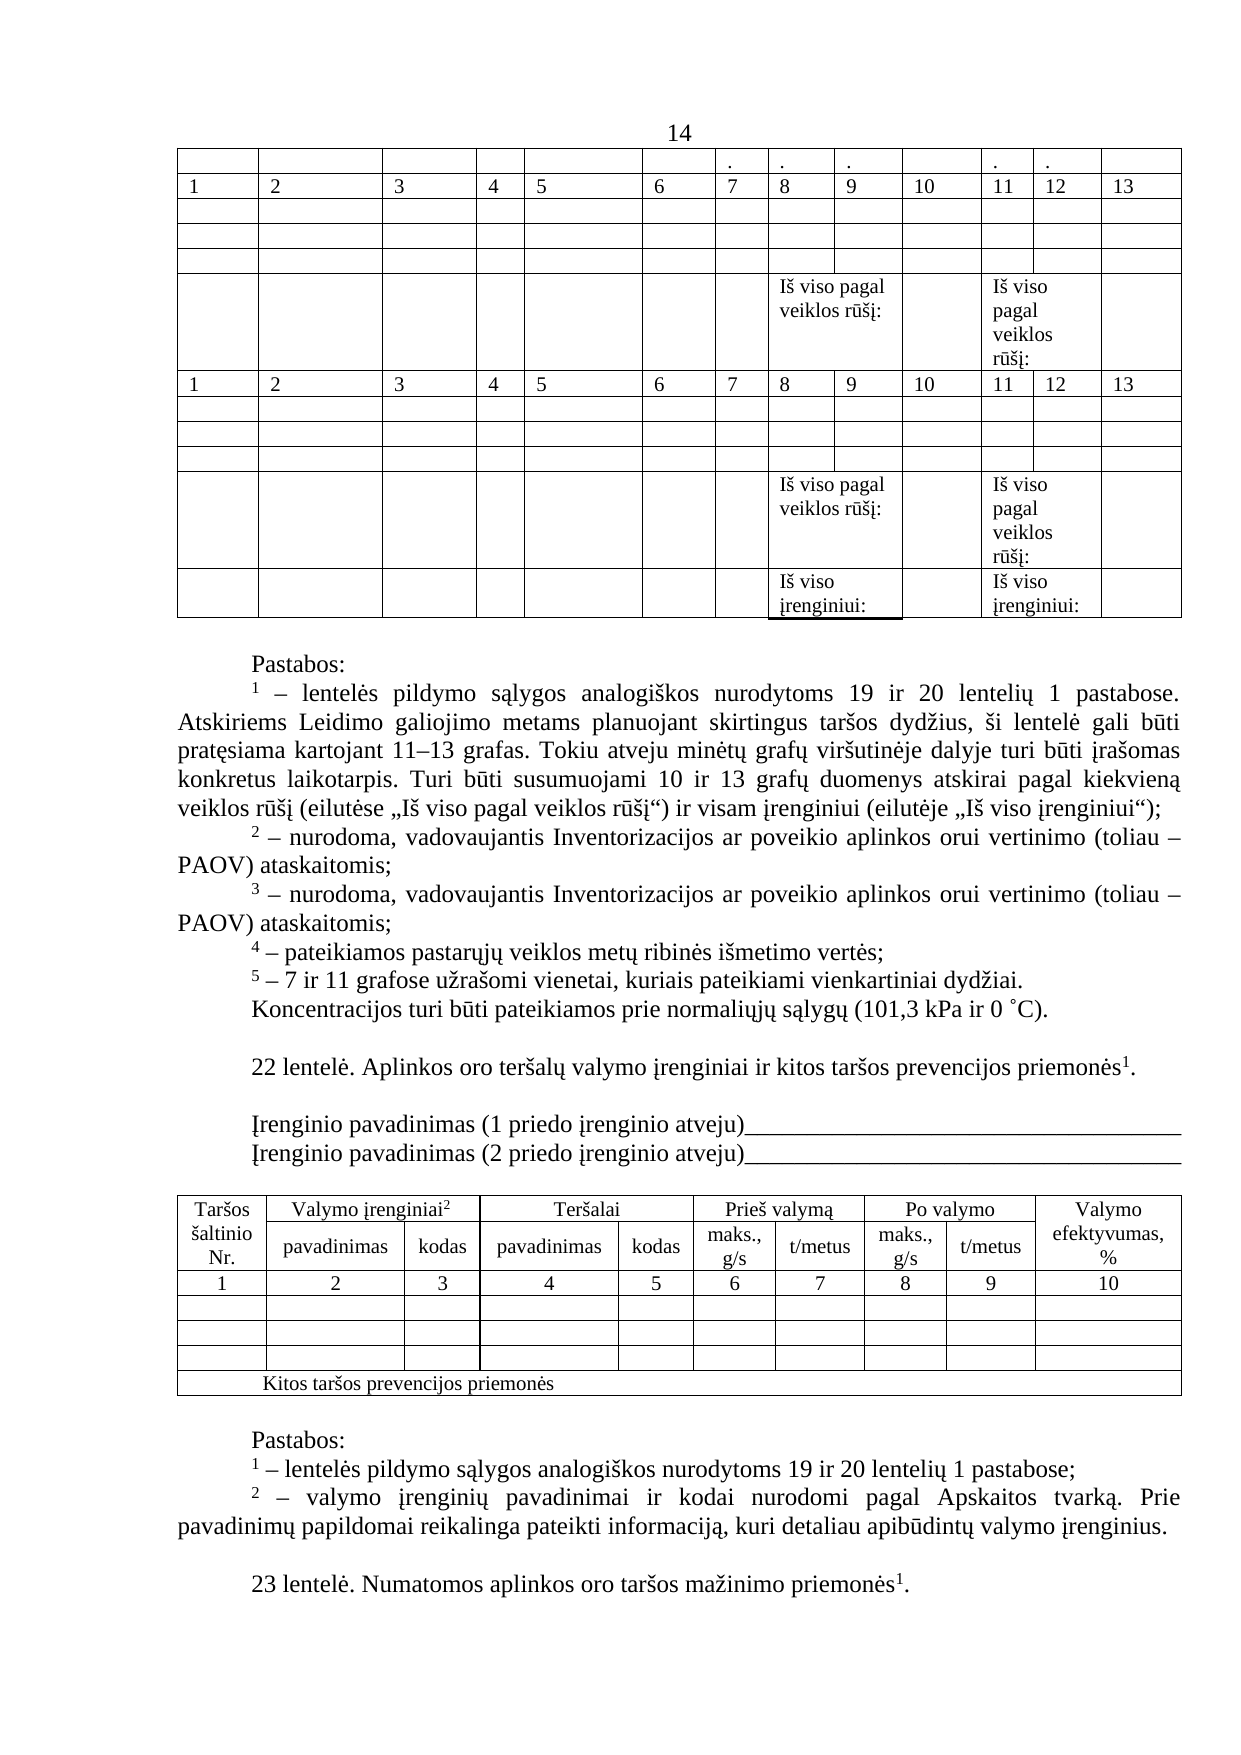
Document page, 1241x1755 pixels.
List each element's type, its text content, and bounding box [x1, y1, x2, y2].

table_cell [947, 1346, 1035, 1370]
table_cell 10 [1036, 1271, 1181, 1295]
table_cell [903, 447, 981, 471]
table_cell [405, 1296, 479, 1320]
table_cell [947, 1296, 1035, 1320]
table_cell [1034, 447, 1101, 471]
table_cell [982, 447, 1033, 471]
text 2 – nurodoma, vadovaujantis Inventorizacijos ar poveikio aplinkos orui vertinimo (toliau – PAOV) ataskaitomis; [177, 822, 1181, 879]
table_cell [769, 224, 834, 248]
table_cell [477, 274, 524, 370]
table_cell 6 [643, 174, 715, 198]
table_cell [903, 397, 981, 421]
table_cell [267, 1296, 404, 1320]
table_cell [1036, 1296, 1181, 1320]
table_cell [477, 397, 524, 421]
table_cell maks., g/s [865, 1222, 946, 1270]
text Įrenginio pavadinimas (2 priedo įrenginio atveju) [177, 1138, 1181, 1167]
table_cell [477, 149, 524, 173]
table_cell [694, 1321, 775, 1345]
table_cell [259, 199, 382, 223]
text 22 lentelė. Aplinkos oro teršalų valymo įrenginiai ir kitos taršos prevencijos priemonės1. [177, 1052, 1181, 1080]
table_cell 12 [1034, 371, 1101, 396]
table_cell 10 [903, 371, 981, 396]
table_cell 4 [477, 371, 524, 396]
table_cell [776, 1321, 864, 1345]
table_cell 3 [383, 371, 476, 396]
table_cell [383, 397, 476, 421]
table_cell 2 [267, 1271, 404, 1295]
table_cell [835, 199, 902, 223]
table_cell [865, 1296, 946, 1320]
table_cell [1036, 1346, 1181, 1370]
text 1 – lentelės pildymo sąlygos analogiškos nurodytoms 19 ir 20 lentelių 1 pastabose. Atskiriems Leidimo galiojimo metams planuojant skirtingus taršos dydžius, ši lentelė gali būti pratęsiama kartojant 11–13 grafas. Tokiu atveju minėtų grafų viršutinėje dalyje turi būti įrašomas konkretus laikotarpis. Turi būti susumuojami 10 ir 13 grafų duomenys atskirai pagal kiekvieną veiklos rūšį (eilutėse „Iš viso pagal veiklos rūšį“) ir visam įrenginiui (eilutėje „Iš viso įrenginiui“); [177, 678, 1181, 822]
table_cell [716, 447, 768, 471]
table_cell [525, 472, 642, 568]
table_cell 13 [1102, 371, 1181, 396]
table_cell 5 [525, 174, 642, 198]
table_cell [643, 224, 715, 248]
table_header [259, 149, 382, 173]
table_cell [383, 569, 476, 617]
table_cell [903, 569, 981, 617]
table_cell [481, 1296, 618, 1320]
table_cell [643, 447, 715, 471]
table_cell 9 [835, 371, 902, 396]
table_cell [643, 472, 715, 568]
table_cell [865, 1346, 946, 1370]
table_cell [1102, 472, 1181, 568]
table_cell [903, 149, 981, 173]
table_cell [259, 447, 382, 471]
table_cell [769, 447, 834, 471]
table_cell [267, 1321, 404, 1345]
table_cell Iš viso pagal veiklos rūšį: [769, 472, 902, 568]
table_cell 8 [769, 174, 834, 198]
table_cell [1102, 397, 1181, 421]
table_cell Kitos taršos prevencijos priemonės [178, 1371, 1181, 1395]
text Koncentracijos turi būti pateikiamos prie normaliųjų sąlygų (101,3 kPa ir 0 ˚C). [177, 994, 1181, 1023]
table_cell kodas [619, 1222, 693, 1270]
table_cell [619, 1346, 693, 1370]
table_cell [643, 397, 715, 421]
table_cell Iš viso įrenginiui: [769, 569, 902, 617]
table_cell [903, 422, 981, 446]
table_cell 12 [1034, 174, 1101, 198]
table_cell [1102, 447, 1181, 471]
table_cell [525, 447, 642, 471]
table_cell [259, 274, 382, 370]
table_cell [903, 224, 981, 248]
table_cell [525, 249, 642, 273]
table_cell [383, 422, 476, 446]
table_cell [178, 397, 258, 421]
table_cell [1034, 422, 1101, 446]
table_cell pavadinimas [481, 1222, 618, 1270]
table_cell [383, 249, 476, 273]
table_cell 3 [405, 1271, 479, 1295]
table_header Po valymo [865, 1196, 1035, 1221]
table_cell [1102, 249, 1181, 273]
table_cell 7 [716, 371, 768, 396]
table_cell [643, 199, 715, 223]
table_cell [525, 569, 642, 617]
table_cell [1102, 149, 1181, 173]
table_cell [477, 249, 524, 273]
table_cell [903, 274, 981, 370]
text 23 lentelė. Numatomos aplinkos oro taršos mažinimo priemonės1. [177, 1569, 1181, 1597]
table_cell [477, 199, 524, 223]
table_cell [481, 1346, 618, 1370]
table_cell [716, 472, 768, 568]
table_cell [1102, 569, 1181, 617]
table_cell 8 [865, 1271, 946, 1295]
table_cell [1034, 224, 1101, 248]
table_cell 7 [776, 1271, 864, 1295]
text 4 – pateikiamos pastarųjų veiklos metų ribinės išmetimo vertės; [177, 937, 1181, 965]
table_cell 8 [769, 371, 834, 396]
table_cell [716, 397, 768, 421]
table_cell [716, 274, 768, 370]
table_cell [694, 1346, 775, 1370]
table_cell [865, 1321, 946, 1345]
table_cell t/metus [947, 1222, 1035, 1270]
table_cell [525, 274, 642, 370]
table_cell Iš viso pagal veiklos rūšį: [982, 274, 1101, 370]
text 5 – 7 ir 11 grafose užrašomi vienetai, kuriais pateikiami vienkartiniai dydžiai. [177, 965, 1181, 994]
table_cell [776, 1296, 864, 1320]
table_cell [835, 224, 902, 248]
table_cell [383, 224, 476, 248]
table_cell [835, 447, 902, 471]
table_cell 1 [178, 174, 258, 198]
table_cell 1 [178, 1271, 266, 1295]
table_header Taršos šaltinio Nr. [178, 1196, 266, 1270]
table_cell [1102, 274, 1181, 370]
table_cell [716, 249, 768, 273]
table_cell maks., g/s [694, 1222, 775, 1270]
table_cell [405, 1346, 479, 1370]
table_cell [835, 422, 902, 446]
table_cell [477, 569, 524, 617]
text 3 – nurodoma, vadovaujantis Inventorizacijos ar poveikio aplinkos orui vertinimo (toliau – PAOV) ataskaitomis; [177, 879, 1181, 937]
table_cell t/metus [776, 1222, 864, 1270]
table_cell [525, 397, 642, 421]
table_cell [178, 224, 258, 248]
table_cell [716, 224, 768, 248]
table_cell [643, 149, 715, 173]
table_cell [769, 397, 834, 421]
table_cell [903, 472, 981, 568]
table_cell [694, 1296, 775, 1320]
table_cell [619, 1321, 693, 1345]
table_cell 5 [619, 1271, 693, 1295]
table_cell [769, 422, 834, 446]
table_cell 11 [982, 174, 1033, 198]
table_cell 9 [947, 1271, 1035, 1295]
table_cell [259, 472, 382, 568]
table_cell 1 [178, 371, 258, 396]
table_cell . [982, 149, 1033, 173]
table_cell [477, 224, 524, 248]
table_cell 9 [835, 174, 902, 198]
table_cell [178, 569, 258, 617]
table_cell [1102, 224, 1181, 248]
table_cell [259, 249, 382, 273]
table_cell [178, 1296, 266, 1320]
table_cell [982, 397, 1033, 421]
table_cell [716, 569, 768, 617]
table_cell [178, 422, 258, 446]
table_cell Iš viso įrenginiui: [982, 569, 1101, 617]
table_cell [259, 397, 382, 421]
table_cell [525, 422, 642, 446]
table_cell [259, 422, 382, 446]
table_cell . [835, 149, 902, 173]
table_cell [982, 422, 1033, 446]
table_cell 7 [716, 174, 768, 198]
table_cell [383, 447, 476, 471]
table_cell 4 [477, 174, 524, 198]
table_cell [178, 1346, 266, 1370]
table_cell 6 [694, 1271, 775, 1295]
table_cell [1034, 397, 1101, 421]
table_cell kodas [405, 1222, 479, 1270]
table_cell [947, 1321, 1035, 1345]
table_header [178, 149, 258, 173]
table_cell [259, 224, 382, 248]
table_cell [383, 274, 476, 370]
table_cell pavadinimas [267, 1222, 404, 1270]
table_cell [643, 569, 715, 617]
table_cell [643, 274, 715, 370]
table_cell 6 [643, 371, 715, 396]
table_cell [835, 249, 902, 273]
table_cell Iš viso pagal veiklos rūšį: [982, 472, 1101, 568]
table_cell [1102, 199, 1181, 223]
table_cell [619, 1296, 693, 1320]
table_cell [776, 1346, 864, 1370]
table_cell [481, 1321, 618, 1345]
text 2 – valymo įrenginių pavadinimai ir kodai nurodomi pagal Apskaitos tvarką. Prie pavadinimų papildomai reikalinga pateikti informaciją, kuri detaliau apibūdintų valymo įrenginius. [177, 1482, 1181, 1540]
text Įrenginio pavadinimas (1 priedo įrenginio atveju) [177, 1109, 1181, 1138]
table_cell [383, 472, 476, 568]
table_cell [982, 199, 1033, 223]
table_cell [525, 224, 642, 248]
table_cell 11 [982, 371, 1033, 396]
table_header Valymo efektyvumas, % [1036, 1196, 1181, 1270]
table_cell [1102, 422, 1181, 446]
table_cell [525, 149, 642, 173]
table_cell [716, 422, 768, 446]
table_cell [982, 249, 1033, 273]
text Pastabos: [177, 1425, 1181, 1454]
table_cell [903, 249, 981, 273]
table_header Teršalai [481, 1196, 693, 1221]
table_cell [982, 224, 1033, 248]
table_cell . [716, 149, 768, 173]
table_cell 3 [383, 174, 476, 198]
table_cell [643, 422, 715, 446]
text 1 – lentelės pildymo sąlygos analogiškos nurodytoms 19 ir 20 lentelių 1 pastabose; [177, 1454, 1181, 1482]
table_cell 5 [525, 371, 642, 396]
table_cell [383, 149, 476, 173]
table_cell [178, 199, 258, 223]
table_cell 13 [1102, 174, 1181, 198]
table_cell 2 [259, 174, 382, 198]
table_cell [477, 422, 524, 446]
table_cell [267, 1346, 404, 1370]
table_cell [178, 472, 258, 568]
table_cell [769, 199, 834, 223]
table_cell [178, 447, 258, 471]
table_cell 4 [481, 1271, 618, 1295]
table_cell [769, 249, 834, 273]
table_cell [643, 249, 715, 273]
table_header Prieš valymą [694, 1196, 864, 1221]
table_cell 2 [259, 371, 382, 396]
table_cell [1036, 1321, 1181, 1345]
table_header Valymo įrenginiai2 [267, 1196, 479, 1221]
table_cell . [1034, 149, 1101, 173]
text Pastabos: [177, 649, 1181, 678]
table_cell [178, 274, 258, 370]
table_cell 10 [903, 174, 981, 198]
table_cell [477, 472, 524, 568]
table_cell . [769, 149, 834, 173]
table_cell [835, 397, 902, 421]
table_cell [716, 199, 768, 223]
table_cell [1034, 249, 1101, 273]
table_cell [405, 1321, 479, 1345]
table_cell [1034, 199, 1101, 223]
table_cell [178, 249, 258, 273]
table_cell [178, 1321, 266, 1345]
table_cell [383, 199, 476, 223]
table_cell [525, 199, 642, 223]
table_cell [477, 447, 524, 471]
table_cell [903, 199, 981, 223]
table_cell Iš viso pagal veiklos rūšį: [769, 274, 902, 370]
table_cell [259, 569, 382, 617]
